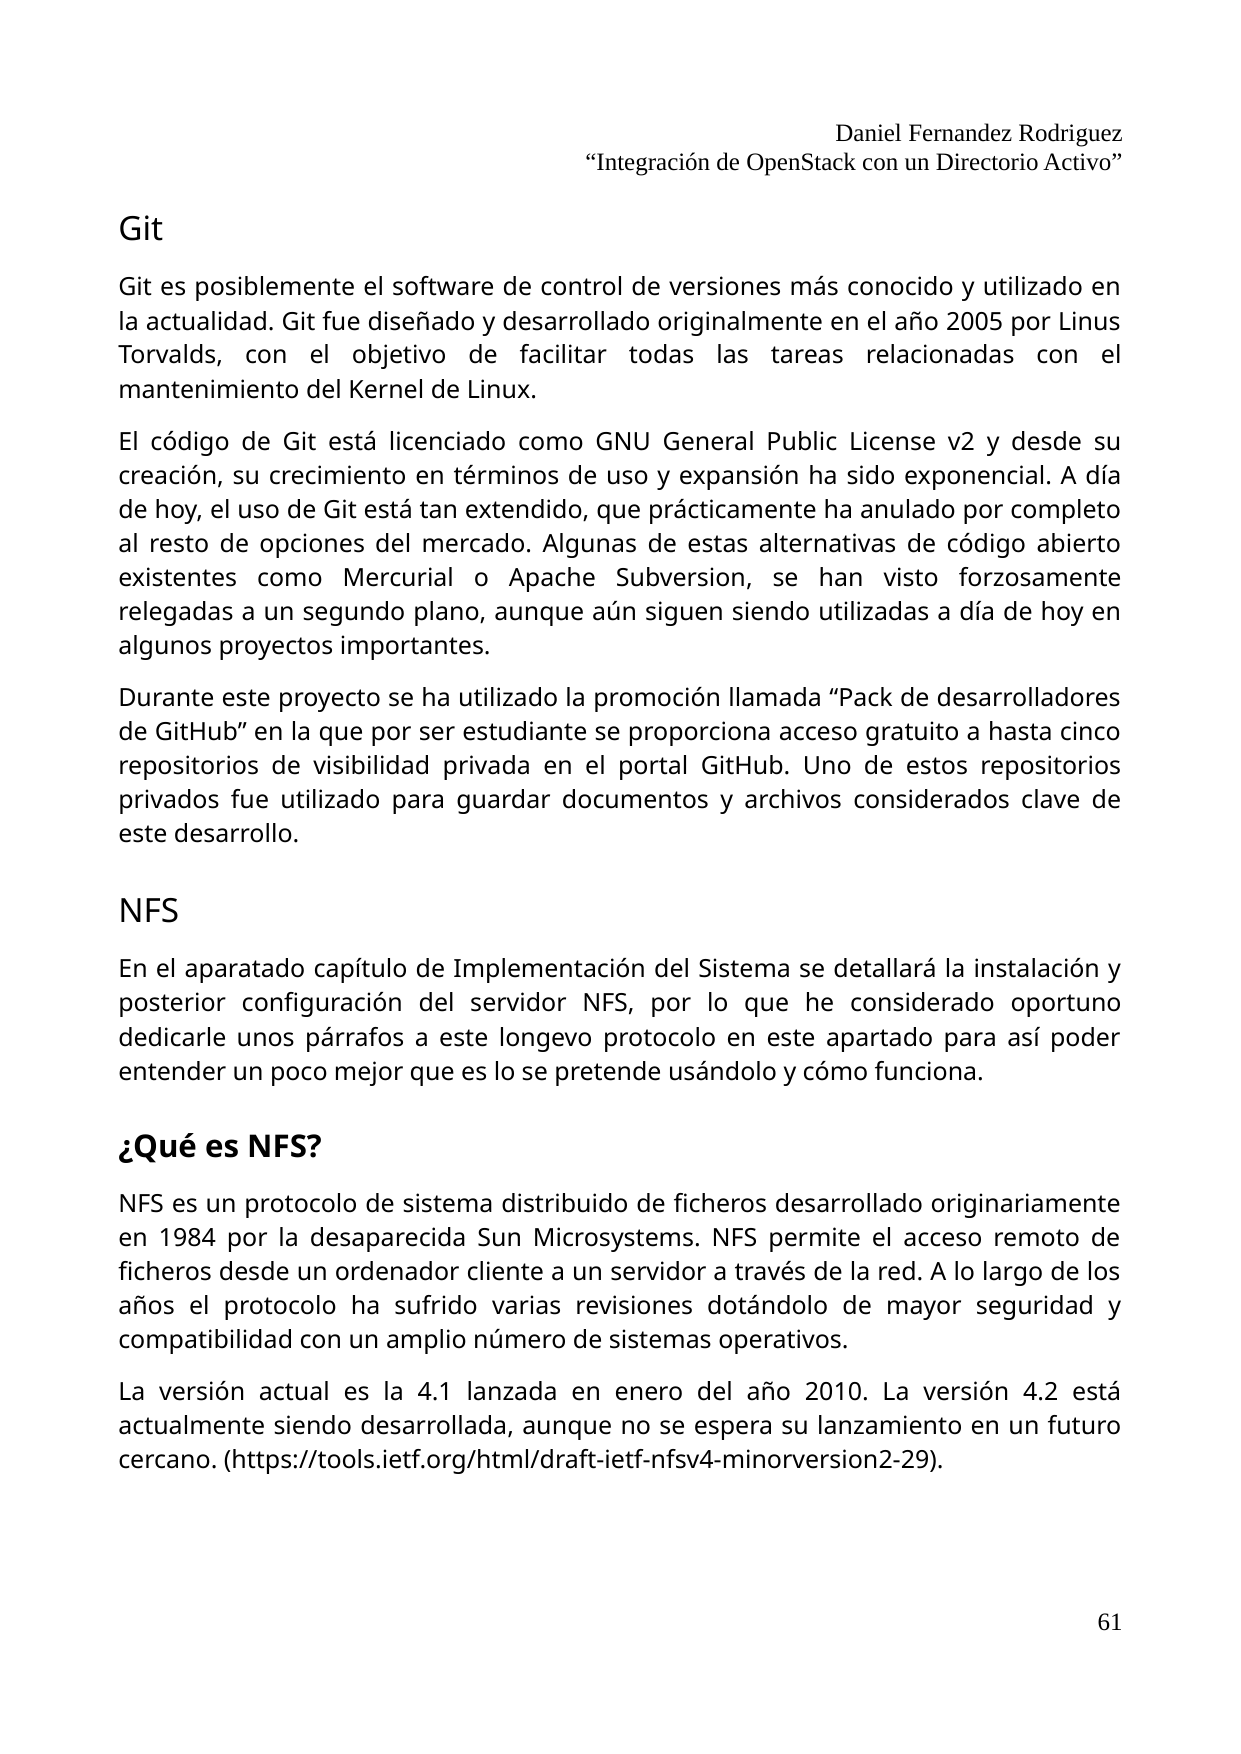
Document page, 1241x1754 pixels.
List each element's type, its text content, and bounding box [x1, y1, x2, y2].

text En el aparatado capítulo de Implementación del Sistema se detallará la instalación y posterior configuración del servidor NFS, por lo que he considerado oportuno dedicarle unos párrafos a este longevo protocolo en este apartado para así poder entender un poco mejor que es lo se pretende usándolo y cómo funciona. [118, 951, 1122, 1087]
subtitle ¿Qué es NFS? [118, 1124, 1122, 1167]
text El código de Git está licenciado como GNU General Public License v2 y desde su creación, su crecimiento en términos de uso y expansión ha sido exponencial. A día de hoy, el uso de Git está tan extendido, que prácticamente ha anulado por completo al resto de opciones del mercado. Algunas de estas alternativas de código abierto existentes como Mercurial o Apache Subversion, se han visto forzosamente relegadas a un segundo plano, aunque aún siguen siendo utilizadas a día de hoy en algunos proyectos importantes. [118, 423, 1122, 662]
subtitle Git [118, 205, 1122, 251]
text Git es posiblemente el software de control de versiones más conocido y utilizado en la actualidad. Git fue diseñado y desarrollado originalmente en el año 2005 por Linus Torvalds, con el objetivo de facilitar todas las tareas relacionadas con el mantenimiento del Kernel de Linux. [118, 269, 1122, 405]
subtitle NFS [118, 887, 1122, 932]
text Durante este proyecto se ha utilizado la promoción llamada “Pack de desarrolladores de GitHub” en la que por ser estudiante se proporciona acceso gratuito a hasta cinco repositorios de visibilidad privada en el portal GitHub. Uno de estos repositorios privados fue utilizado para guardar documentos y archivos considerados clave de este desarrollo. [118, 680, 1122, 850]
text NFS es un protocolo de sistema distribuido de ficheros desarrollado originariamente en 1984 por la desaparecida Sun Microsystems. NFS permite el acceso remoto de ficheros desde un ordenador cliente a un servidor a través de la red. A lo largo de los años el protocolo ha sufrido varias revisiones dotándolo de mayor seguridad y compatibilidad con un amplio número de sistemas operativos. [118, 1185, 1122, 1356]
text La versión actual es la 4.1 lanzada en enero del año 2010. La versión 4.2 está actualmente siendo desarrollada, aunque no se espera su lanzamiento en un futuro cercano. (https://tools.ietf.org/html/draft-ietf-nfsv4-minorversion2-29). [118, 1374, 1122, 1476]
